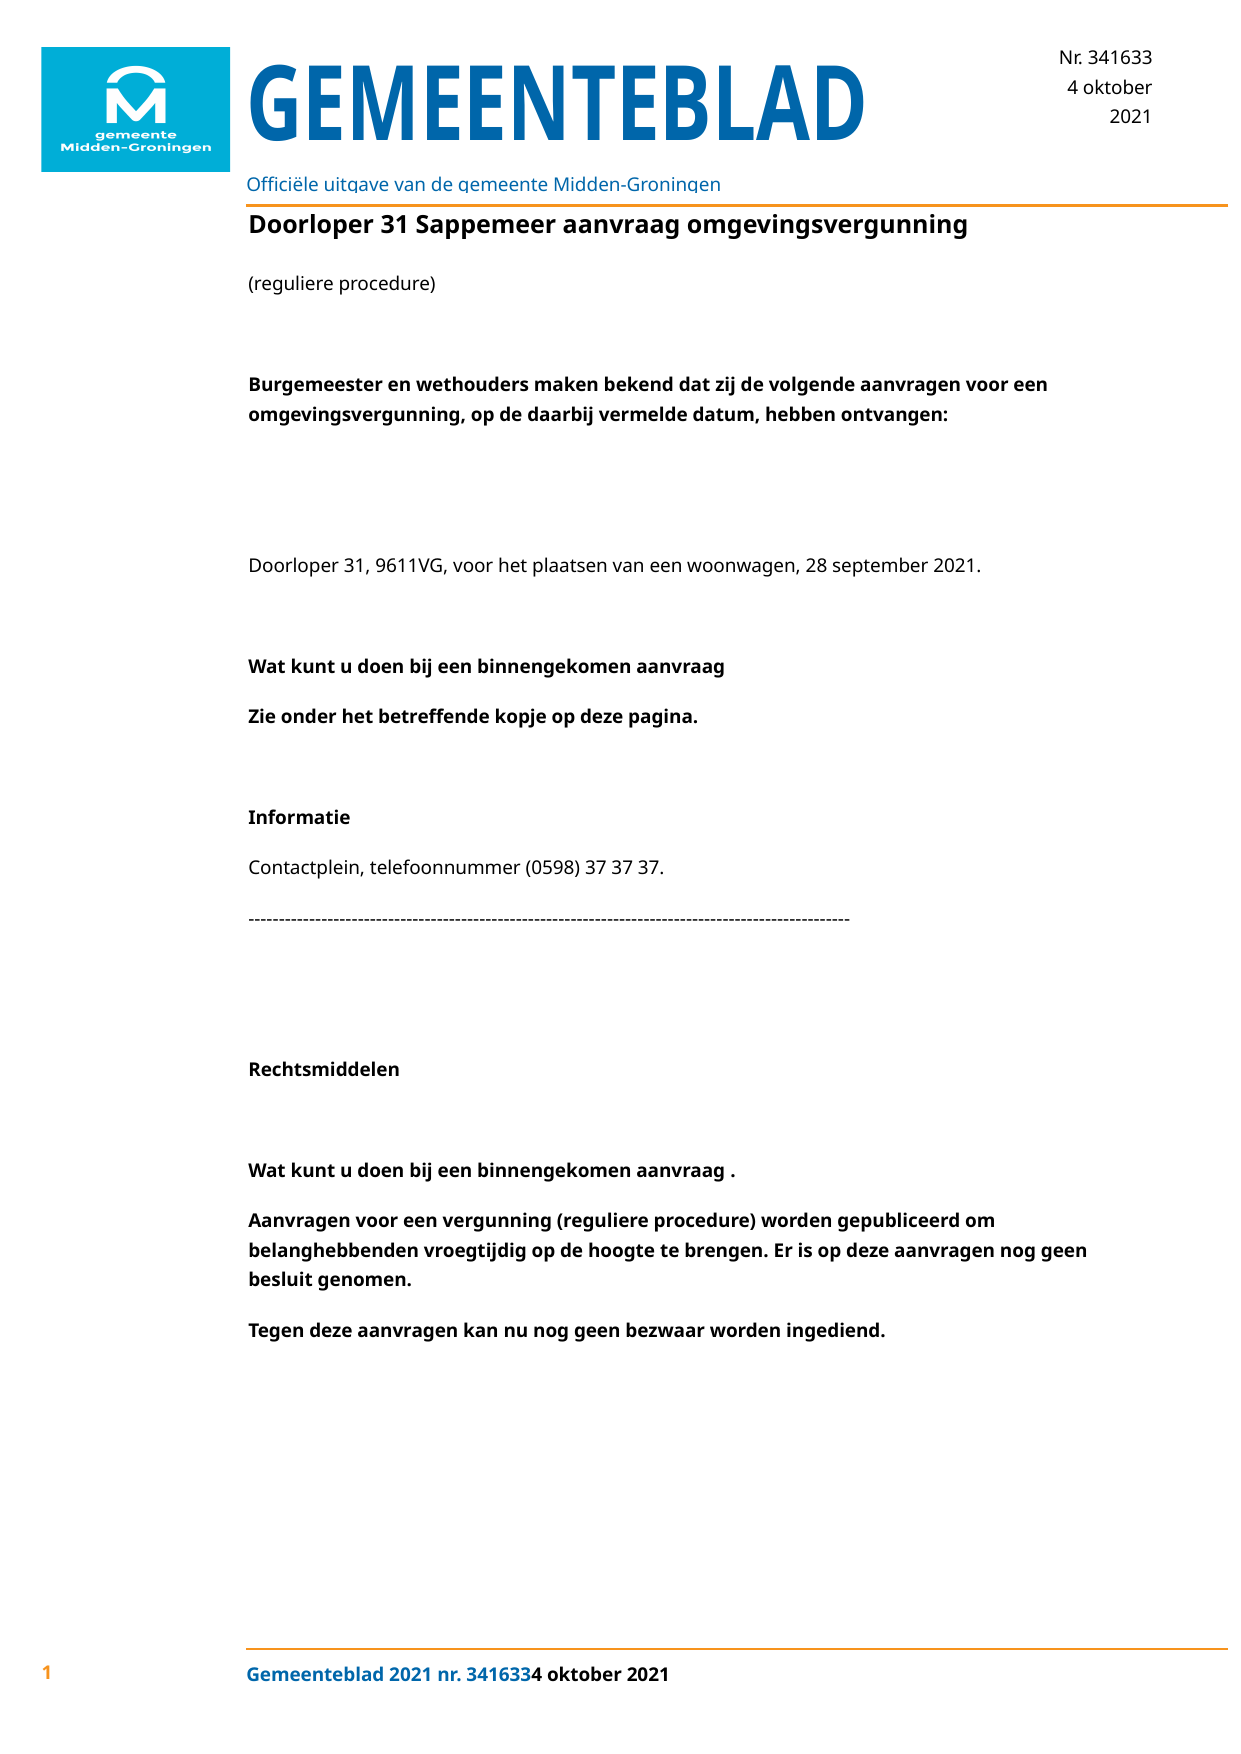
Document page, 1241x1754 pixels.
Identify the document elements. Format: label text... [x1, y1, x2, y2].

text Tegen deze aanvragen kan nu nog geen bezwaar worden ingediend. [248, 1317, 1152, 1343]
text --------------------------------------------------------------------------------------------------- [248, 905, 1152, 931]
text Wat kunt u doen bij een binnengekomen aanvraag . [248, 1157, 1152, 1183]
text Informatie [248, 804, 1152, 830]
text Contactplein, telefoonnummer (0598) 37 37 37. [248, 854, 1152, 880]
text Aanvragen voor een vergunning (reguliere procedure) worden gepubliceerd om belanghebbenden vroegtijdig op de hoogte te brengen. Er is op deze aanvragen nog geen besluit genomen. [248, 1207, 1152, 1292]
text Doorloper 31 Sappemeer aanvraag omgevingsvergunning [248, 207, 1152, 241]
text (reguliere procedure) [248, 270, 1152, 296]
picture [184, 146, 190, 153]
text Rechtsmiddelen [248, 1056, 1152, 1082]
text Zie onder het betreffende kopje op deze pagina. [248, 703, 1152, 729]
text Burgemeester en wethouders maken bekend dat zij de volgende aanvragen voor een omgevingsvergunning, op de daarbij vermelde datum, hebben ontvangen: [248, 371, 1152, 426]
text Wat kunt u doen bij een binnengekomen aanvraag [248, 653, 1152, 678]
picture [107, 89, 165, 122]
picture [108, 66, 164, 82]
text Doorloper 31, 9611VG, voor het plaatsen van een woonwagen, 28 september 2021. [248, 552, 1152, 578]
